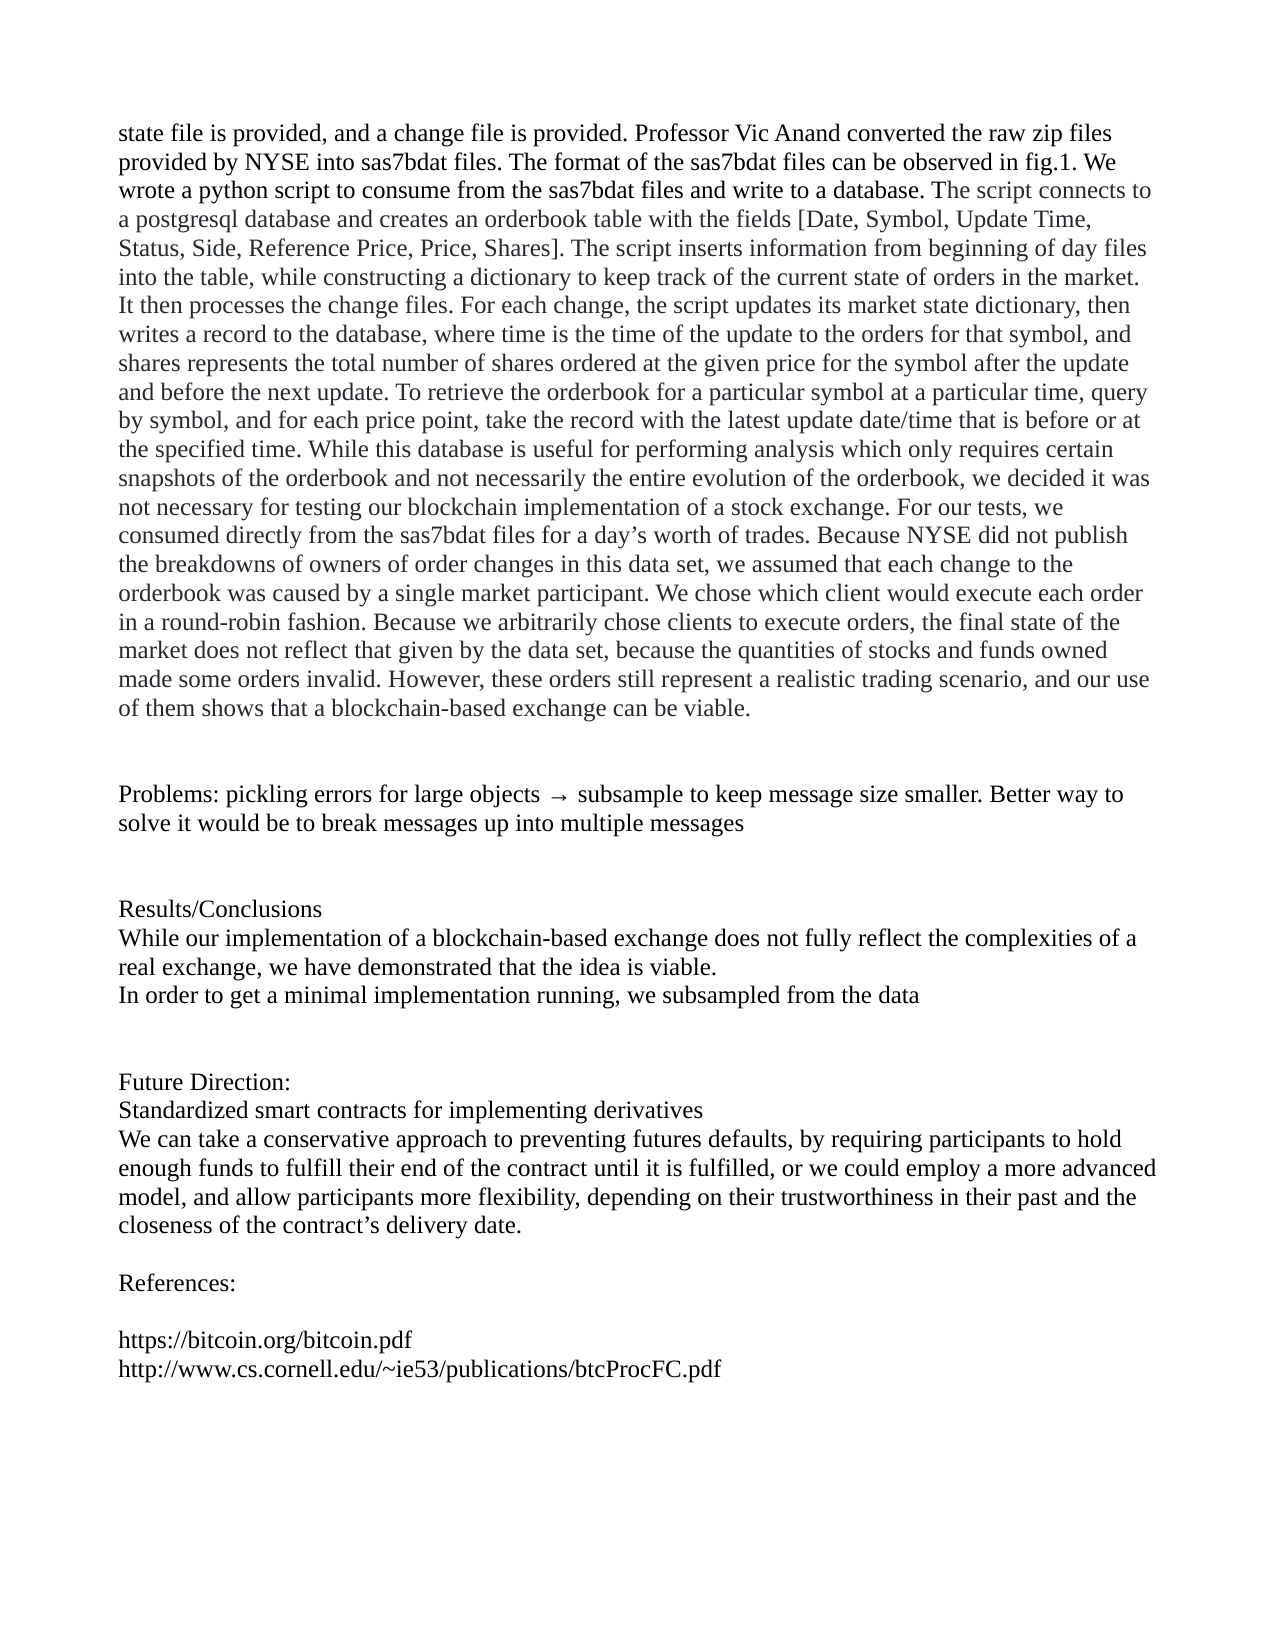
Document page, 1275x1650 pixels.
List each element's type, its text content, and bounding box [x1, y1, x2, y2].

text Standardized smart contracts for implementing derivatives [118, 1096, 1157, 1124]
text https://bitcoin.org/bitcoin.pdf [118, 1326, 1157, 1354]
text Future Direction: [118, 1067, 1157, 1096]
text Problems: pickling errors for large objects → subsample to keep message size smaller. Better way to solve it would be to break messages up into multiple messages [118, 779, 1157, 837]
text http://www.cs.cornell.edu/~ie53/publications/btcProcFC.pdf [118, 1354, 1157, 1383]
text state file is provided, and a change file is provided. Professor Vic Anand converted the raw zip files provided by NYSE into sas7bdat files. The format of the sas7bdat files can be observed in fig.1. We wrote a python script to consume from the sas7bdat files and write to a database. The script connects to a postgresql database and creates an orderbook table with the fields [Date, Symbol, Update Time, Status, Side, Reference Price, Price, Shares]. The script inserts information from beginning of day files into the table, while constructing a dictionary to keep track of the current state of orders in the market. It then processes the change files. For each change, the script updates its market state dictionary, then writes a record to the database, where time is the time of the update to the orders for that symbol, and shares represents the total number of shares ordered at the given price for the symbol after the update and before the next update. To retrieve the orderbook for a particular symbol at a particular time, query by symbol, and for each price point, take the record with the latest update date/time that is before or at the specified time. While this database is useful for performing analysis which only requires certain snapshots of the orderbook and not necessarily the entire evolution of the orderbook, we decided it was not necessary for testing our blockchain implementation of a stock exchange. For our tests, we consumed directly from the sas7bdat files for a day’s worth of trades. Because NYSE did not publish the breakdowns of owners of order changes in this data set, we assumed that each change to the orderbook was caused by a single market participant. We chose which client would execute each order in a round-robin fashion. Because we arbitrarily chose clients to execute orders, the final state of the market does not reflect that given by the data set, because the quantities of stocks and funds owned made some orders invalid. However, these orders still represent a realistic trading scenario, and our use of them shows that a blockchain-based exchange can be viable. [118, 118, 1157, 722]
text In order to get a minimal implementation running, we subsampled from the data [118, 981, 1157, 1009]
text While our implementation of a blockchain-based exchange does not fully reflect the complexities of a real exchange, we have demonstrated that the idea is viable. [118, 923, 1157, 981]
text We can take a conservative approach to preventing futures defaults, by requiring participants to hold enough funds to fulfill their end of the contract until it is fulfilled, or we could employ a more advanced model, and allow participants more flexibility, depending on their trustworthiness in their past and the closeness of the contract’s delivery date. [118, 1124, 1157, 1239]
text Results/Conclusions [118, 894, 1157, 923]
text References: [118, 1268, 1157, 1297]
